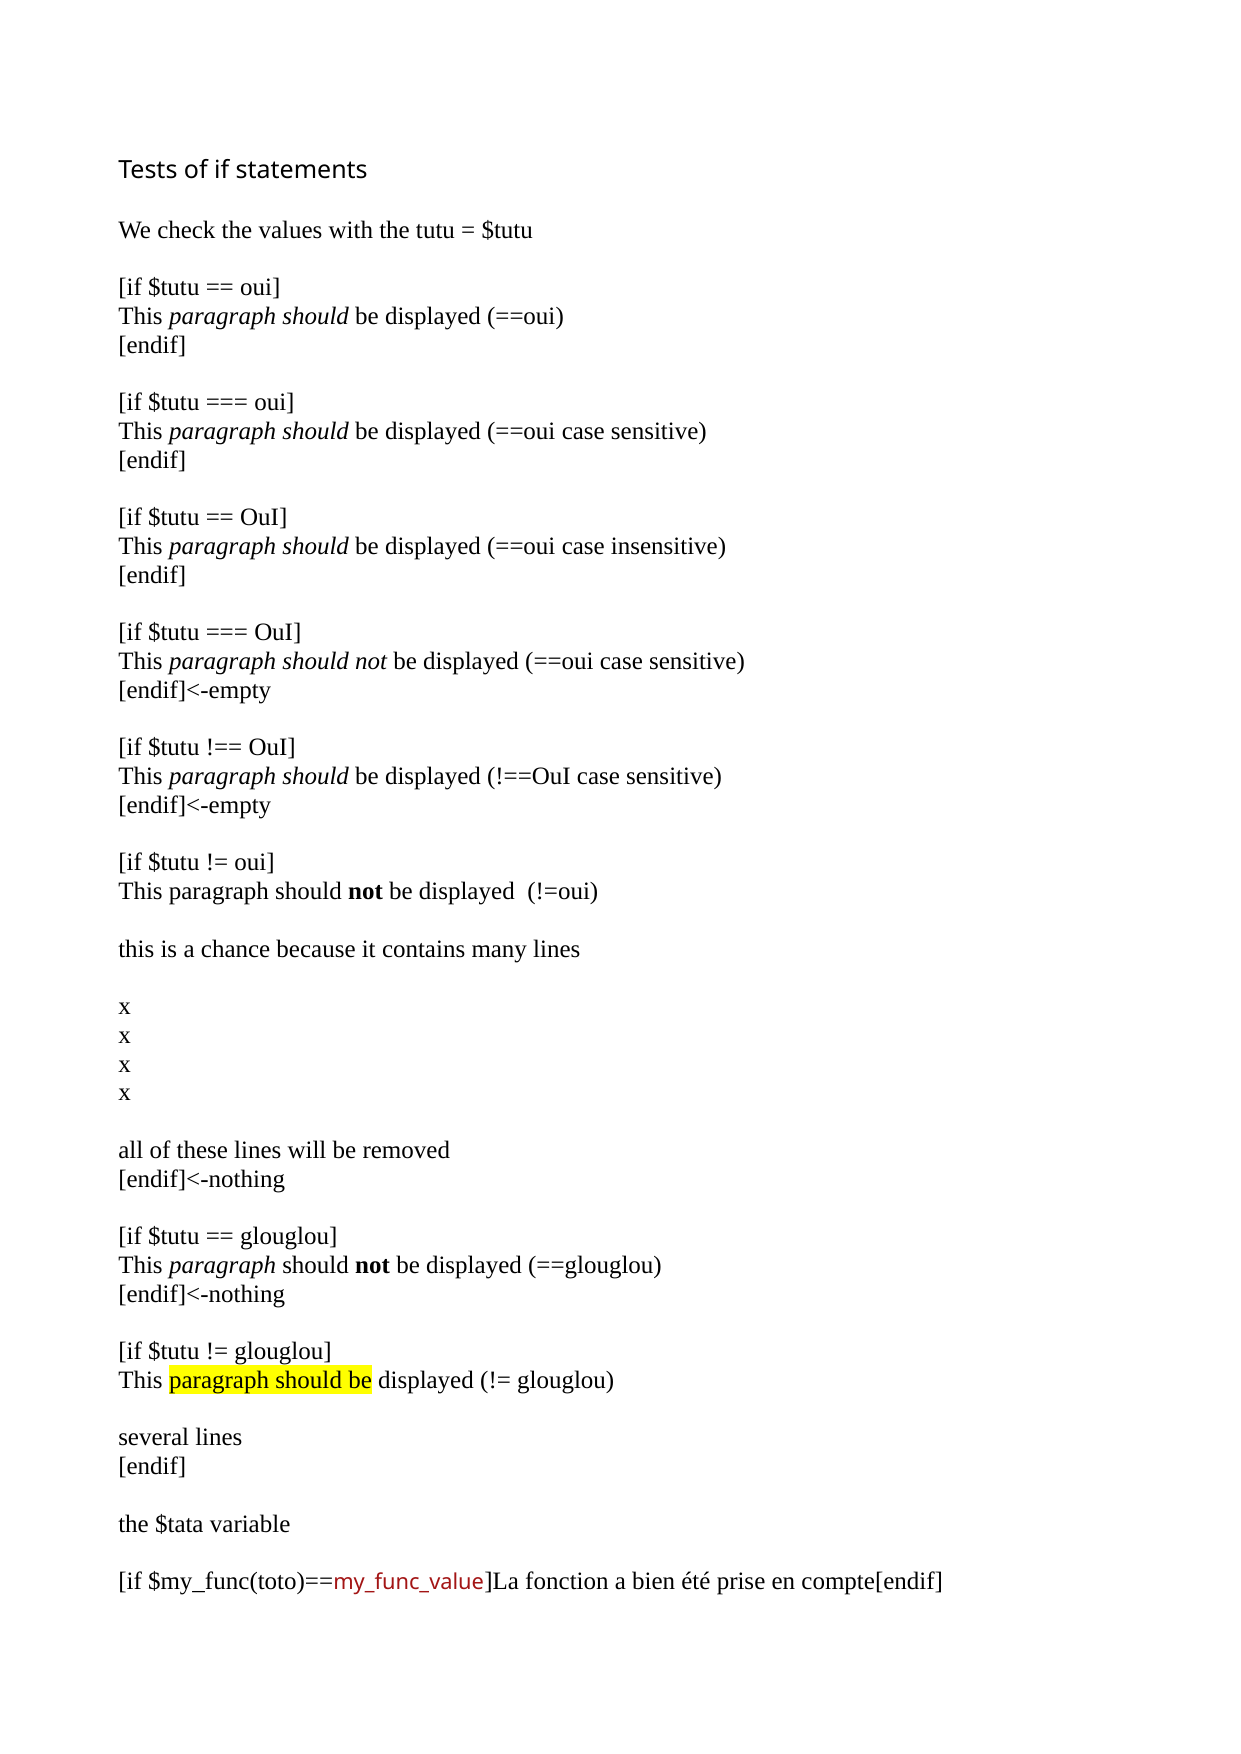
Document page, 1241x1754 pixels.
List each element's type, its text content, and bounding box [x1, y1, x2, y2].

text [endif]<-nothing [118, 1164, 1122, 1192]
text x [118, 1020, 1122, 1049]
text [if $tutu !== OuI] [118, 732, 1122, 761]
text This paragraph should not be displayed (==glouglou) [118, 1250, 1122, 1279]
text [if $tutu != glouglou] [118, 1336, 1122, 1365]
text [if $tutu == glouglou] [118, 1221, 1122, 1250]
text several lines [118, 1422, 1122, 1451]
text [if $tutu == OuI] [118, 502, 1122, 531]
text This paragraph should not be displayed (==oui case sensitive) [118, 646, 1122, 675]
text This paragraph should be displayed (==oui case insensitive) [118, 531, 1122, 560]
text the $tata variable [118, 1509, 1122, 1537]
text We check the values with the tutu = $tutu [118, 215, 1122, 244]
text This paragraph should be displayed (!==OuI case sensitive) [118, 761, 1122, 790]
text [if $my_func(toto)==my_func_value]La fonction a bien été prise en compte[endif] [118, 1566, 1122, 1596]
text [endif]<-nothing [118, 1279, 1122, 1307]
text This paragraph should not be displayed (!=oui) [118, 876, 1122, 905]
text [if $tutu === OuI] [118, 617, 1122, 646]
text Tests of if statements [118, 152, 1122, 186]
text x [118, 991, 1122, 1020]
text This paragraph should be displayed (!= glouglou) [118, 1365, 1122, 1394]
text This paragraph should be displayed (==oui) [118, 301, 1122, 330]
text [endif] [118, 560, 1122, 589]
text x [118, 1049, 1122, 1077]
text [endif]<-empty [118, 675, 1122, 704]
text This paragraph should be displayed (==oui case sensitive) [118, 416, 1122, 445]
text [endif] [118, 330, 1122, 359]
text [endif]<-empty [118, 790, 1122, 819]
text [endif] [118, 1451, 1122, 1480]
text [endif] [118, 445, 1122, 474]
text x [118, 1077, 1122, 1106]
text [if $tutu === oui] [118, 387, 1122, 416]
text [if $tutu == oui] [118, 272, 1122, 301]
text [if $tutu != oui] [118, 847, 1122, 876]
text all of these lines will be removed [118, 1135, 1122, 1164]
text this is a chance because it contains many lines [118, 934, 1122, 962]
